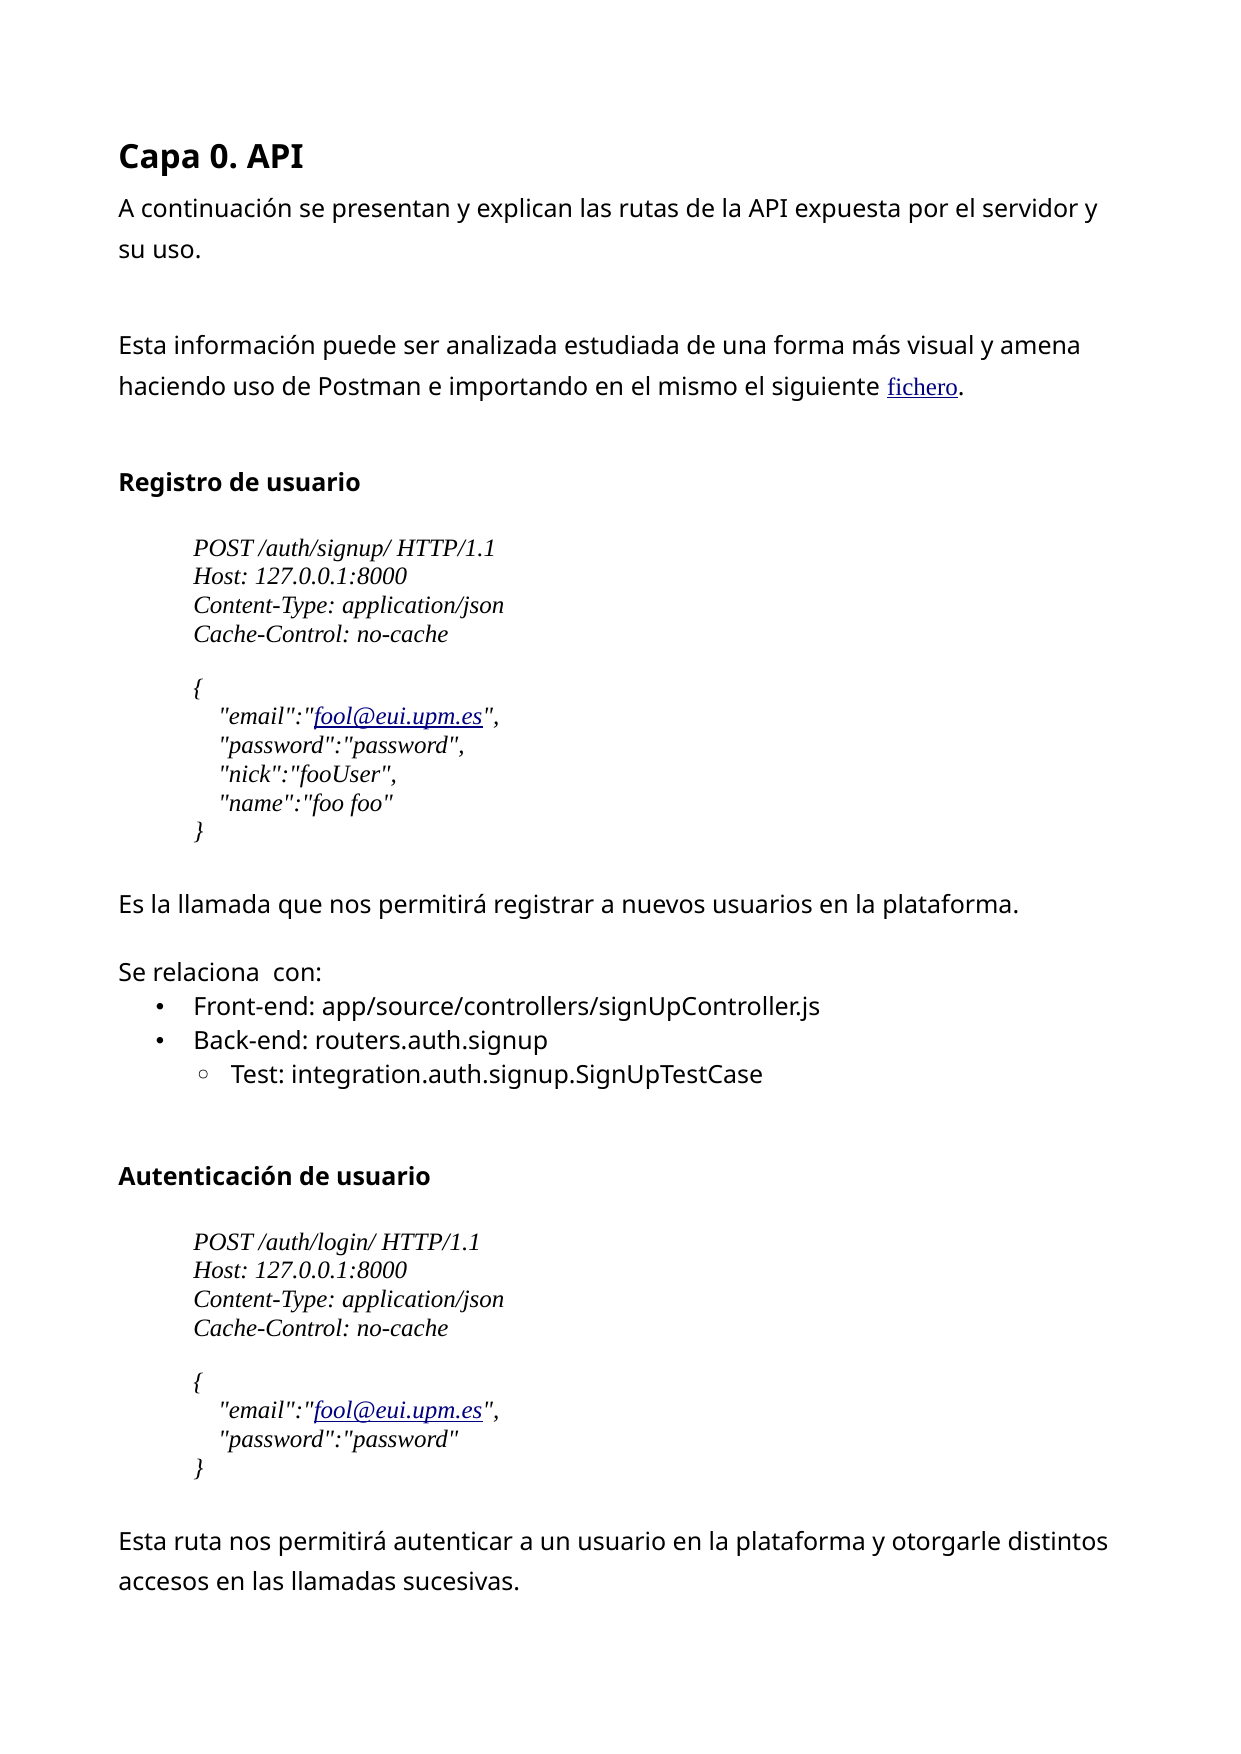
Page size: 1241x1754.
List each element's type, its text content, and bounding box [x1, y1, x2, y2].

text Esta información puede ser analizada estudiada de una forma más visual y amena haciendo uso de Postman e importando en el mismo el siguiente fichero. [118, 328, 1122, 403]
text Autenticación de usuario [118, 1159, 1122, 1193]
list Front-end: app/source/controllers/signUpController.js [156, 989, 1122, 1023]
text POST /auth/signup/ HTTP/1.1 Host: 127.0.0.1:8000 Content-Type: application/json Cache-Control: no-cache [193, 533, 1019, 648]
text A continuación se presentan y explican las rutas de la API expuesta por el servidor y su uso. [118, 191, 1122, 306]
text Se relaciona con: [118, 954, 1122, 989]
text { "email":"fool@eui.upm.es", "password":"password", "nick":"fooUser", "name":"foo foo" } [193, 673, 1019, 874]
text { "email":"fool@eui.upm.es", "password":"password" } [193, 1367, 1122, 1511]
text Registro de usuario [118, 424, 1122, 499]
text Esta ruta nos permitirá autenticar a un usuario en la plataforma y otorgarle distintos accesos en las llamadas sucesivas. [118, 1523, 1122, 1598]
text POST /auth/login/ HTTP/1.1 Host: 127.0.0.1:8000 Content-Type: application/json Cache-Control: no-cache [193, 1227, 1122, 1342]
list Back-end: routers.auth.signup [156, 1023, 1122, 1057]
list Test: integration.auth.signup.SignUpTestCase [193, 1057, 1122, 1091]
text Es la llamada que nos permitirá registrar a nuevos usuarios en la plataforma. [118, 886, 1122, 921]
subtitle Capa 0. API [118, 133, 1122, 178]
